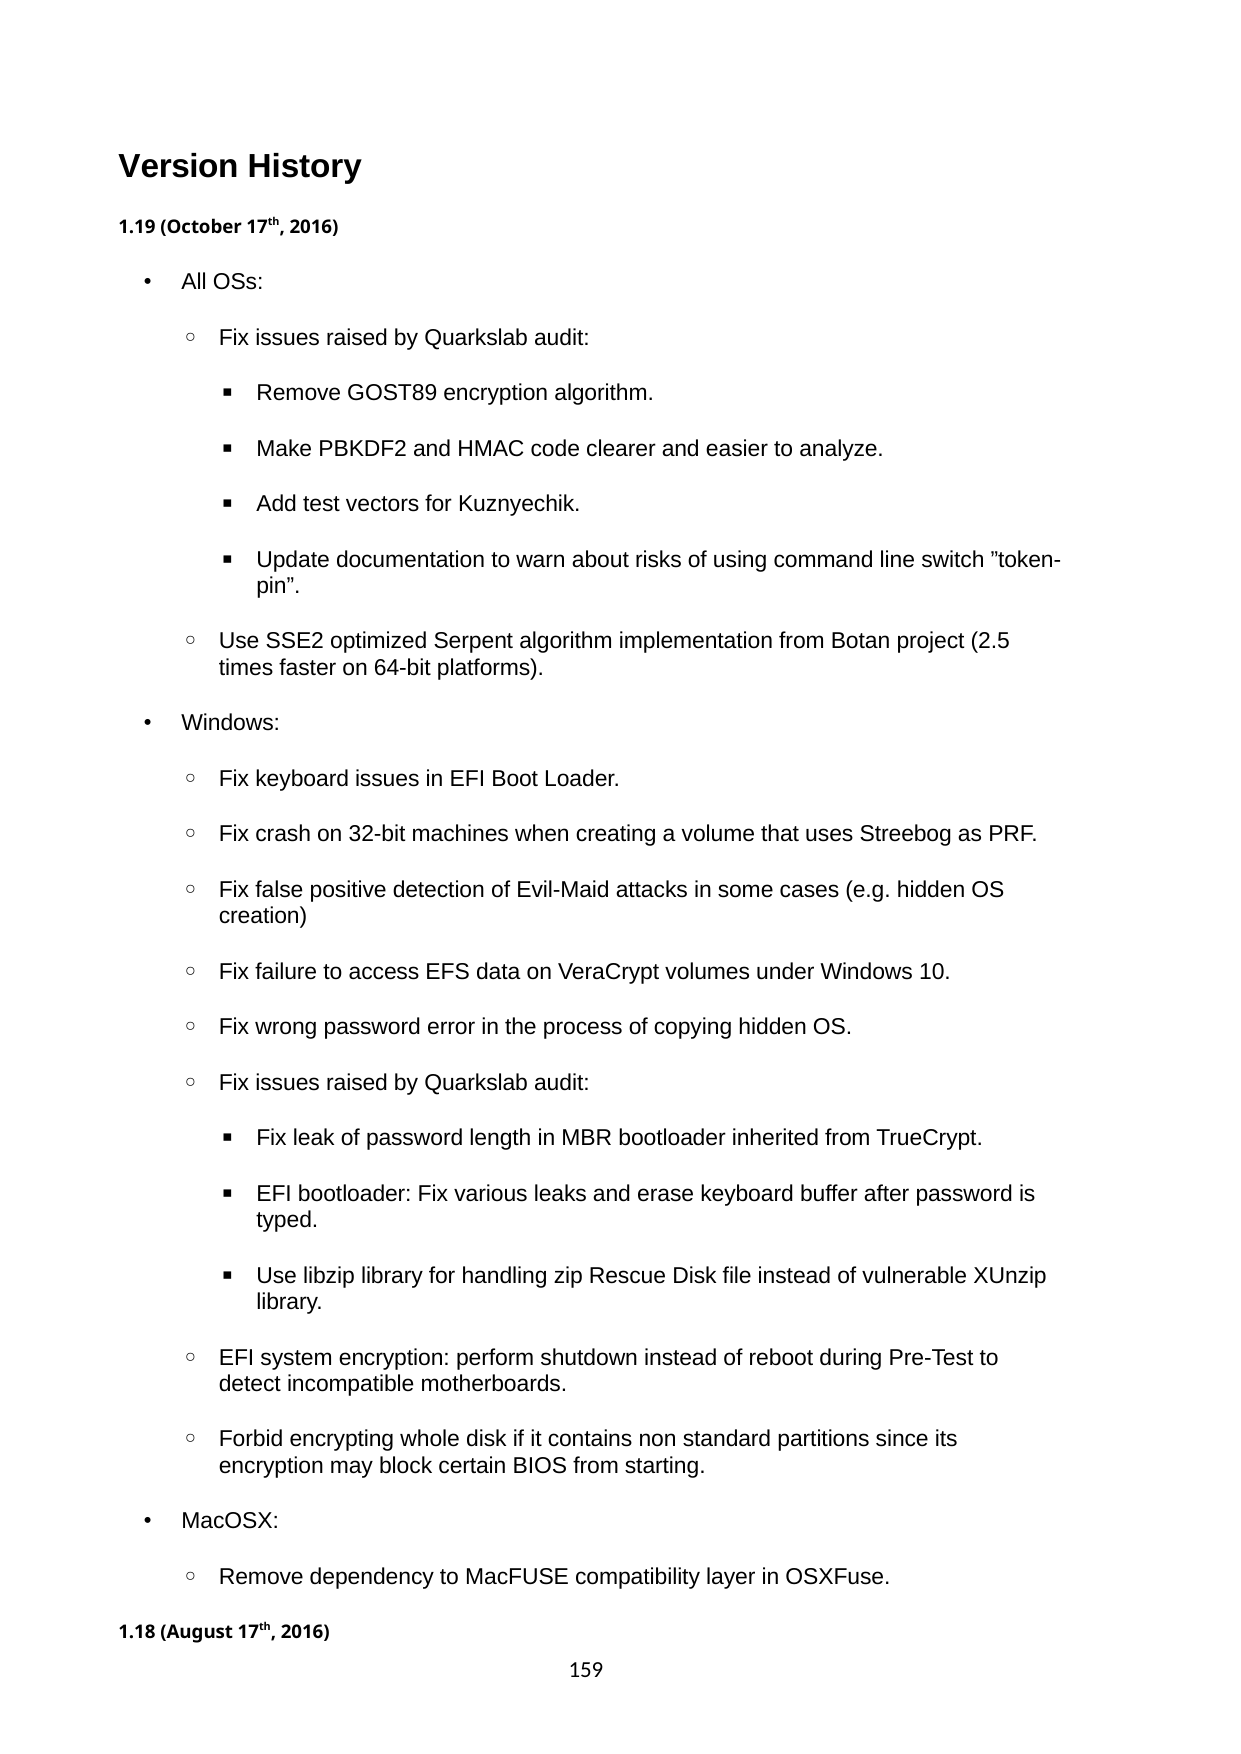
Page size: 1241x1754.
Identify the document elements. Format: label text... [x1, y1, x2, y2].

subtitle Version History [118, 146, 1065, 184]
list Fix issues raised by Quarkslab audit: [181, 323, 1065, 350]
list Windows: [144, 709, 1065, 736]
list Fix leak of password length in MBR bootloader inherited from TrueCrypt. [219, 1124, 1065, 1151]
list EFI bootloader: Fix various leaks and erase keyboard buffer after password is typed. [219, 1180, 1065, 1232]
list EFI system encryption: perform shutdown instead of reboot during Pre-Test to detect incompatible motherboards. [181, 1343, 1065, 1396]
list Use libzip library for handling zip Rescue Disk file instead of vulnerable XUnzip library. [219, 1262, 1065, 1314]
list Fix keyboard issues in EFI Boot Loader. [181, 765, 1065, 791]
text 1.19 (October 17th, 2016) [118, 213, 1065, 239]
list Remove GOST89 encryption algorithm. [219, 379, 1065, 405]
list Use SSE2 optimized Serpent algorithm implementation from Botan project (2.5 times faster on 64-bit platforms). [181, 627, 1065, 680]
list Add test vectors for Kuznyechik. [219, 490, 1065, 516]
text 1.18 (August 17th, 2016) [118, 1618, 1065, 1644]
list Update documentation to warn about risks of using command line switch ”token-pin”. [219, 546, 1065, 598]
list Forbid encrypting whole disk if it contains non standard partitions since its encryption may block certain BIOS from starting. [181, 1425, 1065, 1478]
list Fix issues raised by Quarkslab audit: [181, 1069, 1065, 1095]
list Fix false positive detection of Evil-Maid attacks in some cases (e.g. hidden OS creation) [181, 876, 1065, 928]
list Fix failure to access EFS data on VeraCrypt volumes under Windows 10. [181, 958, 1065, 984]
list All OSs: [144, 268, 1065, 294]
list Fix wrong password error in the process of copying hidden OS. [181, 1013, 1065, 1039]
list MacOSX: [144, 1507, 1065, 1534]
list Remove dependency to MacFUSE compatibility layer in OSXFuse. [181, 1563, 1065, 1589]
list Make PBKDF2 and HMAC code clearer and easier to analyze. [219, 434, 1065, 461]
list Fix crash on 32-bit machines when creating a volume that uses Streebog as PRF. [181, 820, 1065, 847]
